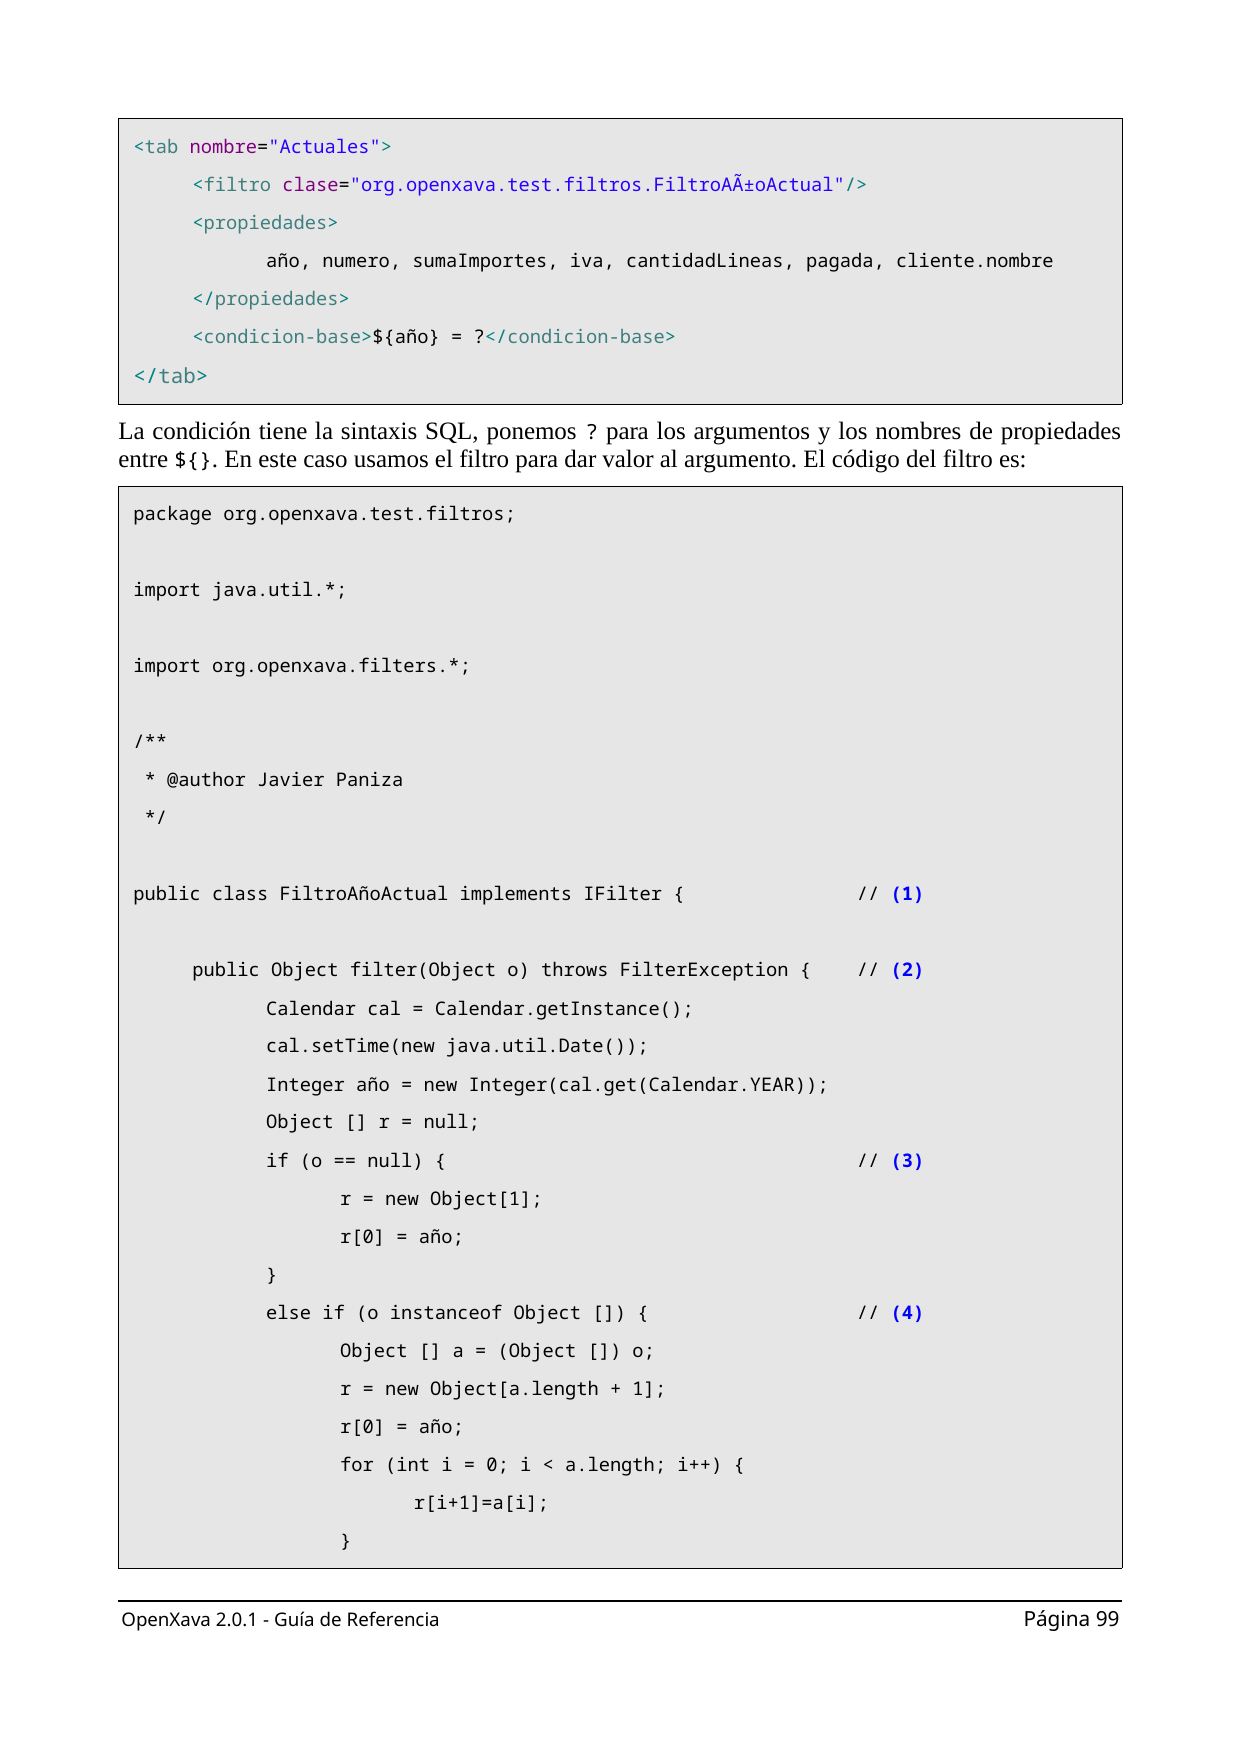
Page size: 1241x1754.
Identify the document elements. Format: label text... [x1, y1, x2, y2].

text año, numero, sumaImportes, iva, cantidadLineas, pagada, cliente.nombre [119, 232, 1122, 270]
text </propiedades> [119, 270, 1122, 308]
text r[0] = año; [119, 1398, 1122, 1436]
text <propiedades> [119, 194, 1122, 232]
text r[i+1]=a[i]; [119, 1474, 1122, 1512]
text r = new Object[1]; [119, 1170, 1122, 1208]
text } [119, 1512, 1122, 1568]
text public class FiltroAñoActual implements IFilter { // (1) [119, 866, 1122, 904]
text <filtro clase="org.openxava.test.filtros.FiltroAÃ±oActual"/> [119, 156, 1122, 194]
text </tab> [119, 346, 1122, 404]
text <condicion-base>${año} = ?</condicion-base> [119, 308, 1122, 346]
text } [119, 1246, 1122, 1284]
text <tab nombre="Actuales"> [119, 119, 1122, 156]
text r[0] = año; [119, 1208, 1122, 1246]
text La condición tiene la sintaxis SQL, ponemos ? para los argumentos y los nombres de propiedades entre ${}. En este caso usamos el filtro para dar valor al argumento. El código del filtro es: [118, 417, 1122, 473]
text if (o == null) { // (3) [119, 1132, 1122, 1170]
text public Object filter(Object o) throws FilterException { // (2) [119, 942, 1122, 980]
text cal.setTime(new java.util.Date()); [119, 1018, 1122, 1056]
text Object [] a = (Object []) o; [119, 1322, 1122, 1360]
text r = new Object[a.length + 1]; [119, 1360, 1122, 1398]
text * @author Javier Paniza [119, 752, 1122, 790]
text import org.openxava.filters.*; [119, 638, 1122, 676]
text for (int i = 0; i < a.length; i++) { [119, 1436, 1122, 1474]
text Integer año = new Integer(cal.get(Calendar.YEAR)); [119, 1056, 1122, 1094]
text else if (o instanceof Object []) { // (4) [119, 1284, 1122, 1322]
text */ [119, 790, 1122, 828]
text /** [119, 714, 1122, 752]
text package org.openxava.test.filtros; [119, 487, 1122, 524]
text import java.util.*; [119, 562, 1122, 600]
text Object [] r = null; [119, 1094, 1122, 1132]
text Calendar cal = Calendar.getInstance(); [119, 980, 1122, 1018]
